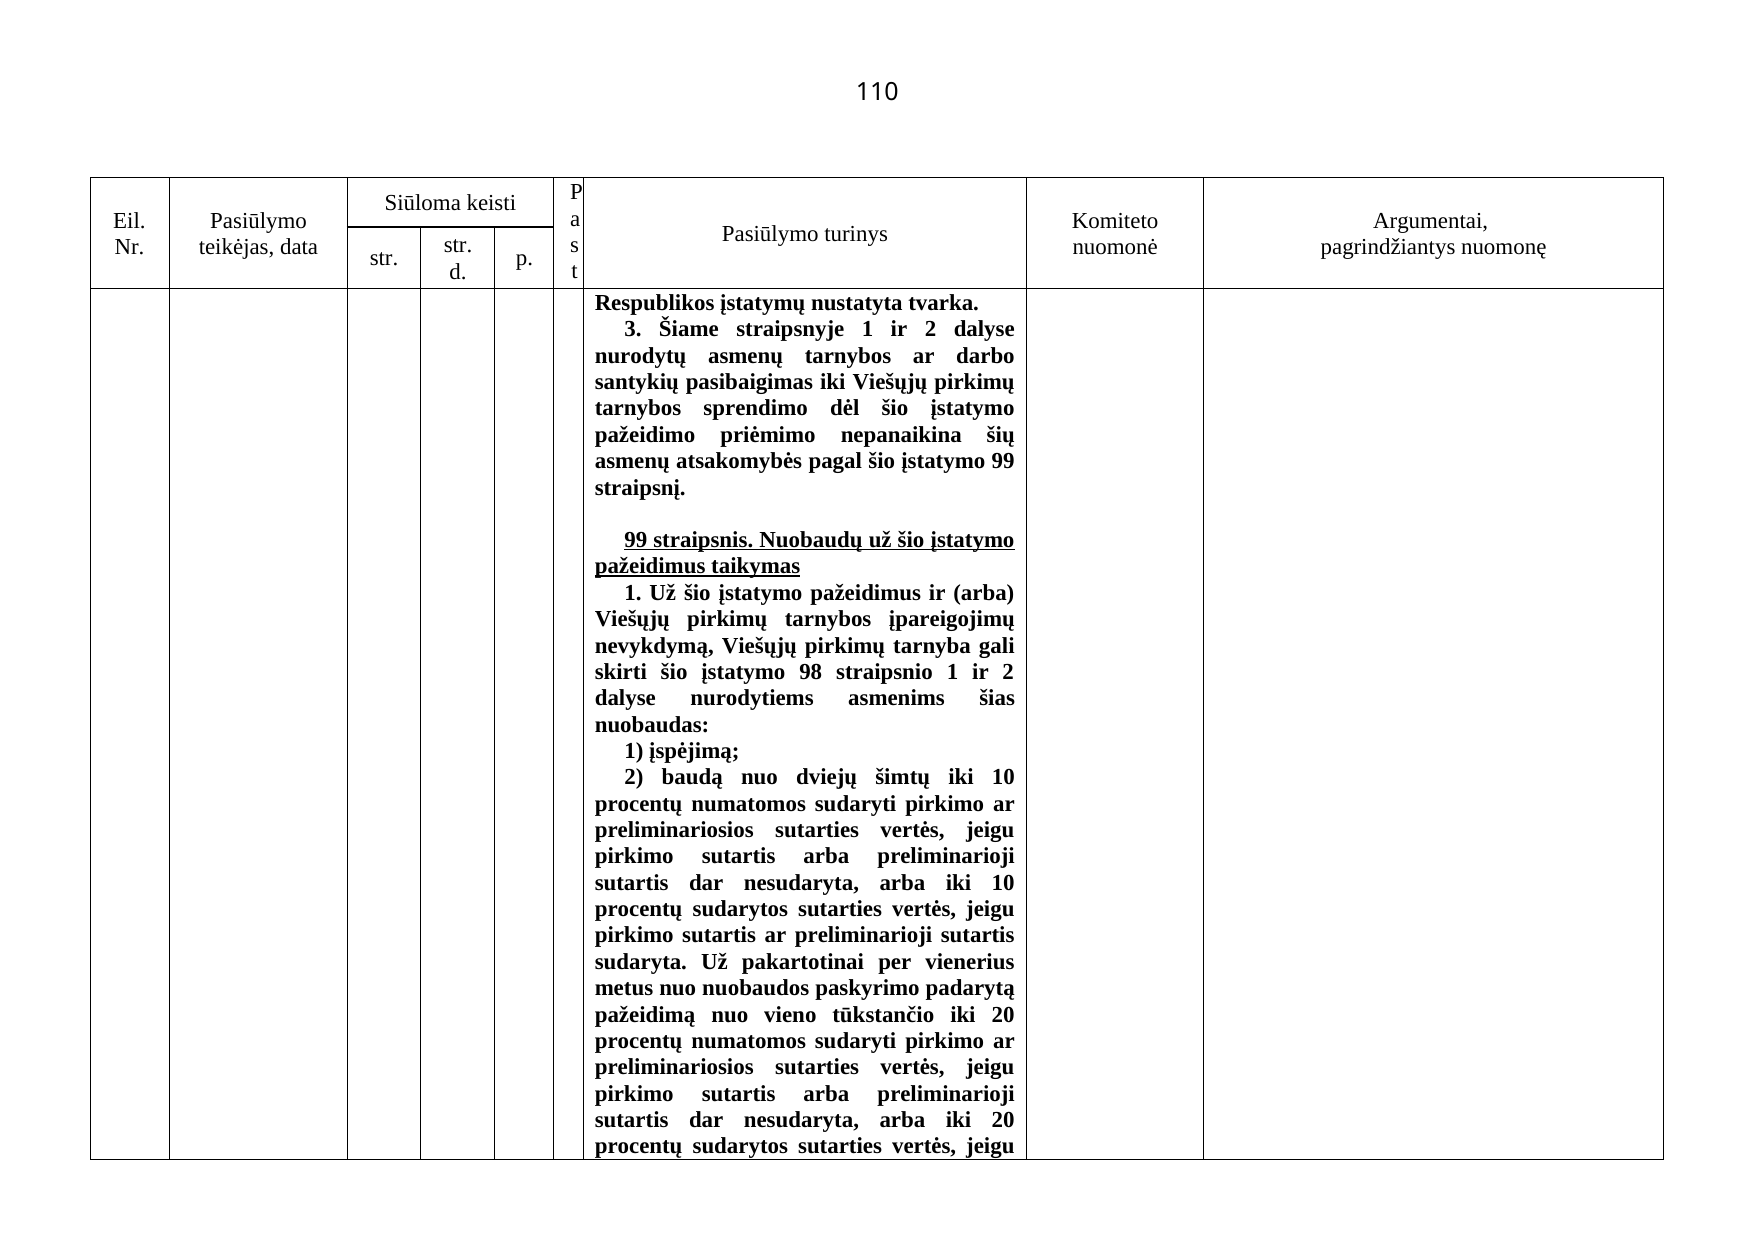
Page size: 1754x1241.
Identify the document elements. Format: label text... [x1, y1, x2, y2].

table_cell [1027, 289, 1203, 1159]
table_header Pasiūlymo teikėjas, data [170, 178, 347, 288]
table_cell [91, 289, 169, 1159]
table_cell [348, 289, 420, 1159]
table_cell str. [348, 228, 420, 288]
table_cell [1204, 289, 1663, 1159]
table_cell p. [495, 228, 553, 288]
table_header Argumentai, pagrindžiantys nuomonę [1204, 178, 1663, 288]
table_cell N [554, 289, 583, 1159]
table_cell Respublikos įstatymų nustatyta tvarka. 3. Šiame straipsnyje 1 ir 2 dalyse nurodytų asmenų tarnybos ar darbo santykių pasibaigimas iki Viešųjų pirkimų tarnybos sprendimo dėl šio įstatymo pažeidimo priėmimo nepanaikina šių asmenų atsakomybės pagal šio įstatymo 99 straipsnį. 99 straipsnis. Nuobaudų už šio įstatymo pažeidimus taikymas 1. Už šio įstatymo pažeidimus ir (arba) Viešųjų pirkimų tarnybos įpareigojimų nevykdymą, Viešųjų pirkimų tarnyba gali skirti šio įstatymo 98 straipsnio 1 ir 2 dalyse nurodytiems asmenims šias nuobaudas: 1) įspėjimą; 2) baudą nuo dviejų šimtų iki 10 procentų numatomos sudaryti pirkimo ar preliminariosios sutarties vertės, jeigu pirkimo sutartis arba preliminarioji sutartis dar nesudaryta, arba iki 10 procentų sudarytos sutarties vertės, jeigu pirkimo sutartis ar preliminarioji sutartis sudaryta. Už pakartotinai per vienerius metus nuo nuobaudos paskyrimo padarytą pažeidimą nuo vieno tūkstančio iki 20 procentų numatomos sudaryti pirkimo ar preliminariosios sutarties vertės, jeigu pirkimo sutartis arba preliminarioji sutartis dar nesudaryta, arba iki 20 procentų sudarytos sutarties vertės, jeigu [584, 289, 1026, 1159]
table_cell [421, 289, 494, 1159]
table_header Komiteto nuomonė [1027, 178, 1203, 288]
table_cell [170, 289, 347, 1159]
table_cell str. d. [421, 228, 494, 288]
table_header Eil. Nr. [91, 178, 169, 288]
table_header Siūloma keisti [348, 178, 553, 226]
table_cell [495, 289, 553, 1159]
table_header Pasiūlymo turinys [584, 178, 1026, 288]
table_header Pastabos [554, 178, 583, 288]
